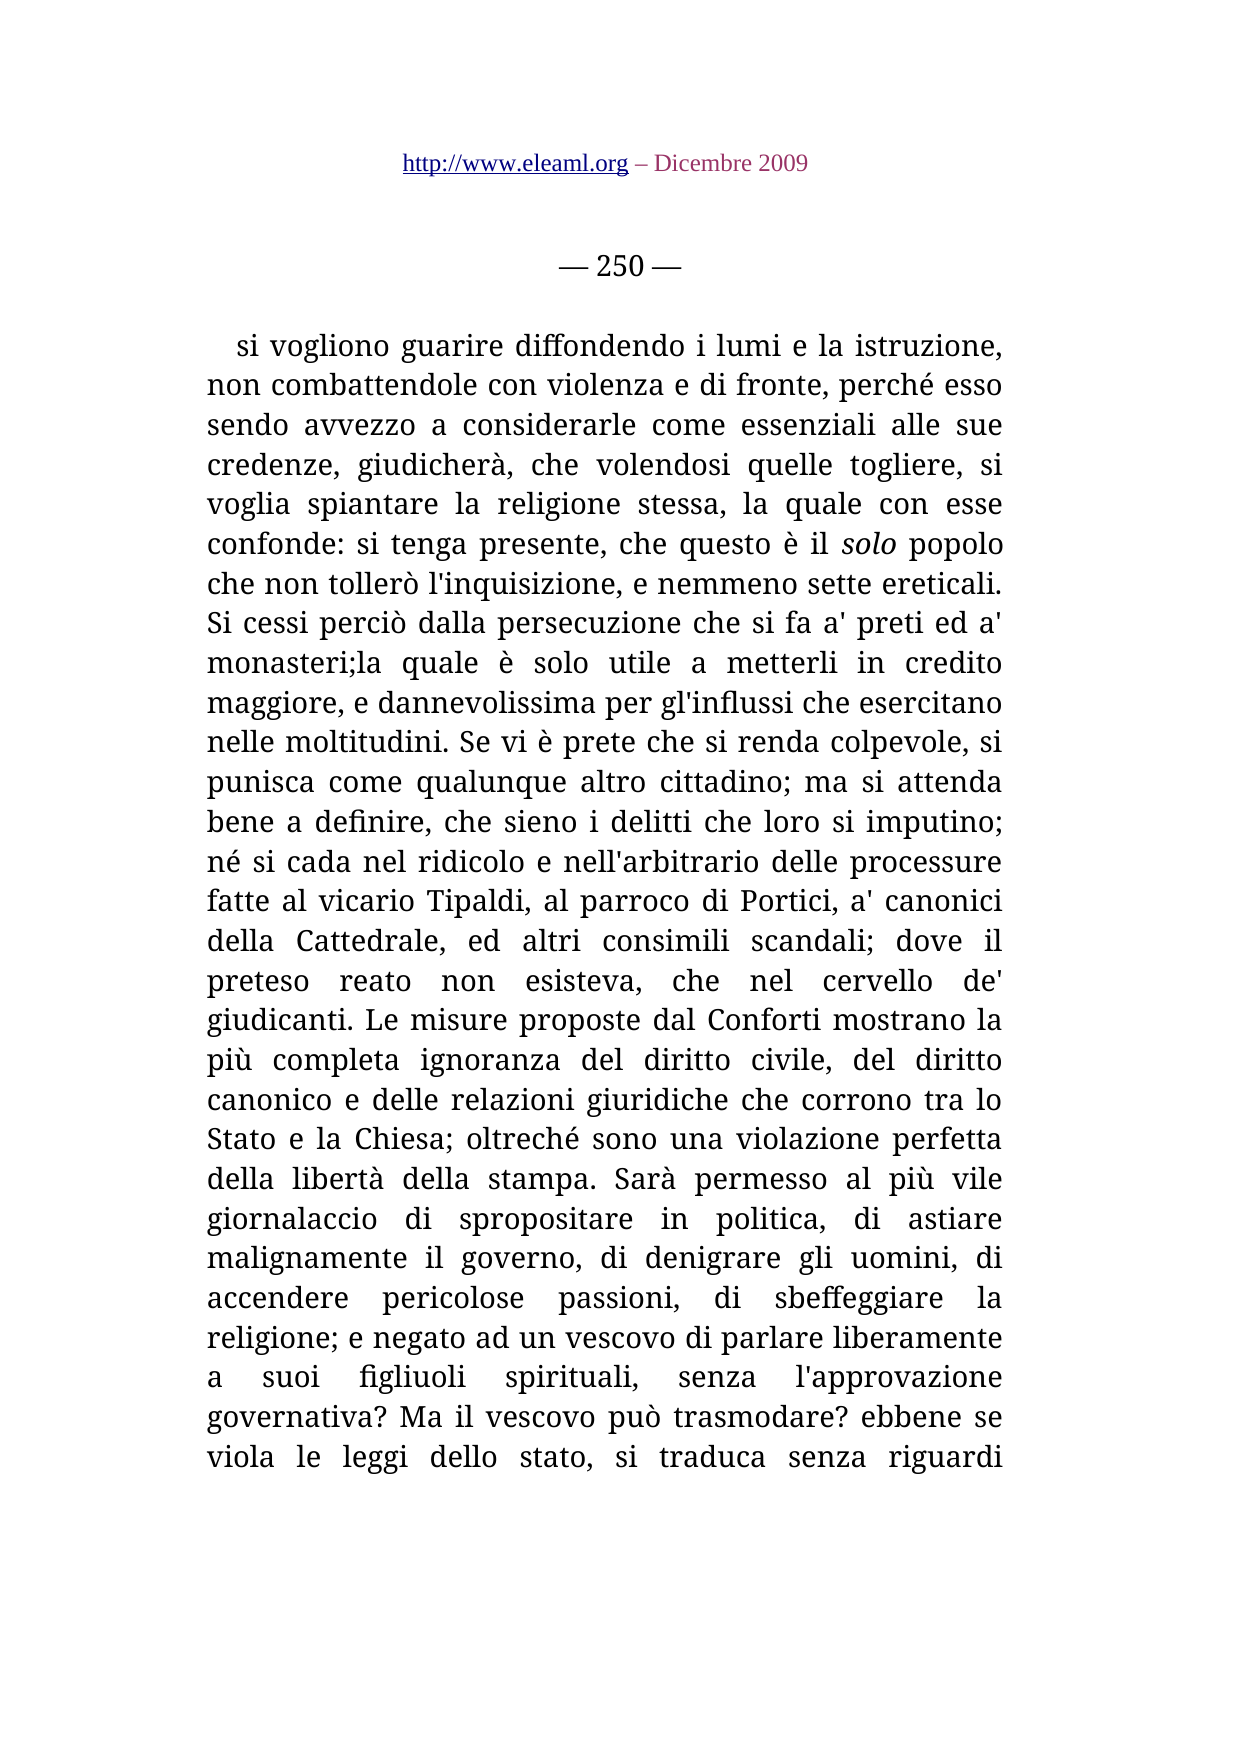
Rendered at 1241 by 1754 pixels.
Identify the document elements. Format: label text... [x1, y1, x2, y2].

text si vogliono guarire diffondendo i lumi e la istruzione, non combattendole con violenza e di fronte, perché esso sendo avvezzo a considerarle come essenziali alle sue credenze, giudicherà, che volendosi quelle togliere, si voglia spiantare la religione stessa, la quale con esse confonde: si tenga presente, che questo è il solo popolo che non tollerò l'inquisizione, e nemmeno sette ereticali. Si cessi perciò dalla persecuzione che si fa a' preti ed a' monasteri;la quale è solo utile a metterli in credito maggiore, e dannevolissima per gl'influssi che esercitano nelle moltitudini. Se vi è prete che si renda colpevole, si punisca come qualunque altro cittadino; ma si attenda bene a definire, che sieno i delitti che loro si imputino; né si cada nel ridicolo e nell'arbitrario delle processure fatte al vicario Tipaldi, al parroco di Portici, a' canonici della Cattedrale, ed altri consimili scandali; dove il preteso reato non esisteva, che nel cervello de' giudicanti. Le misure proposte dal Conforti mostrano la più completa ignoranza del diritto civile, del diritto canonico e delle relazioni giuridiche che corrono tra lo Stato e la Chiesa; oltreché sono una violazione perfetta della libertà della stampa. Sarà permesso al più vile giornalaccio di spropositare in politica, di astiare malignamente il governo, di denigrare gli uomini, di accendere pericolose passioni, di sbeffeggiare la religione; e negato ad un vescovo di parlare liberamente a suoi figliuoli spirituali, senza l'approvazione governativa? Ma il vescovo può trasmodare? ebbene se viola le leggi dello stato, si traduca senza riguardi [207, 325, 1004, 1476]
text — 250 — [207, 246, 1004, 285]
